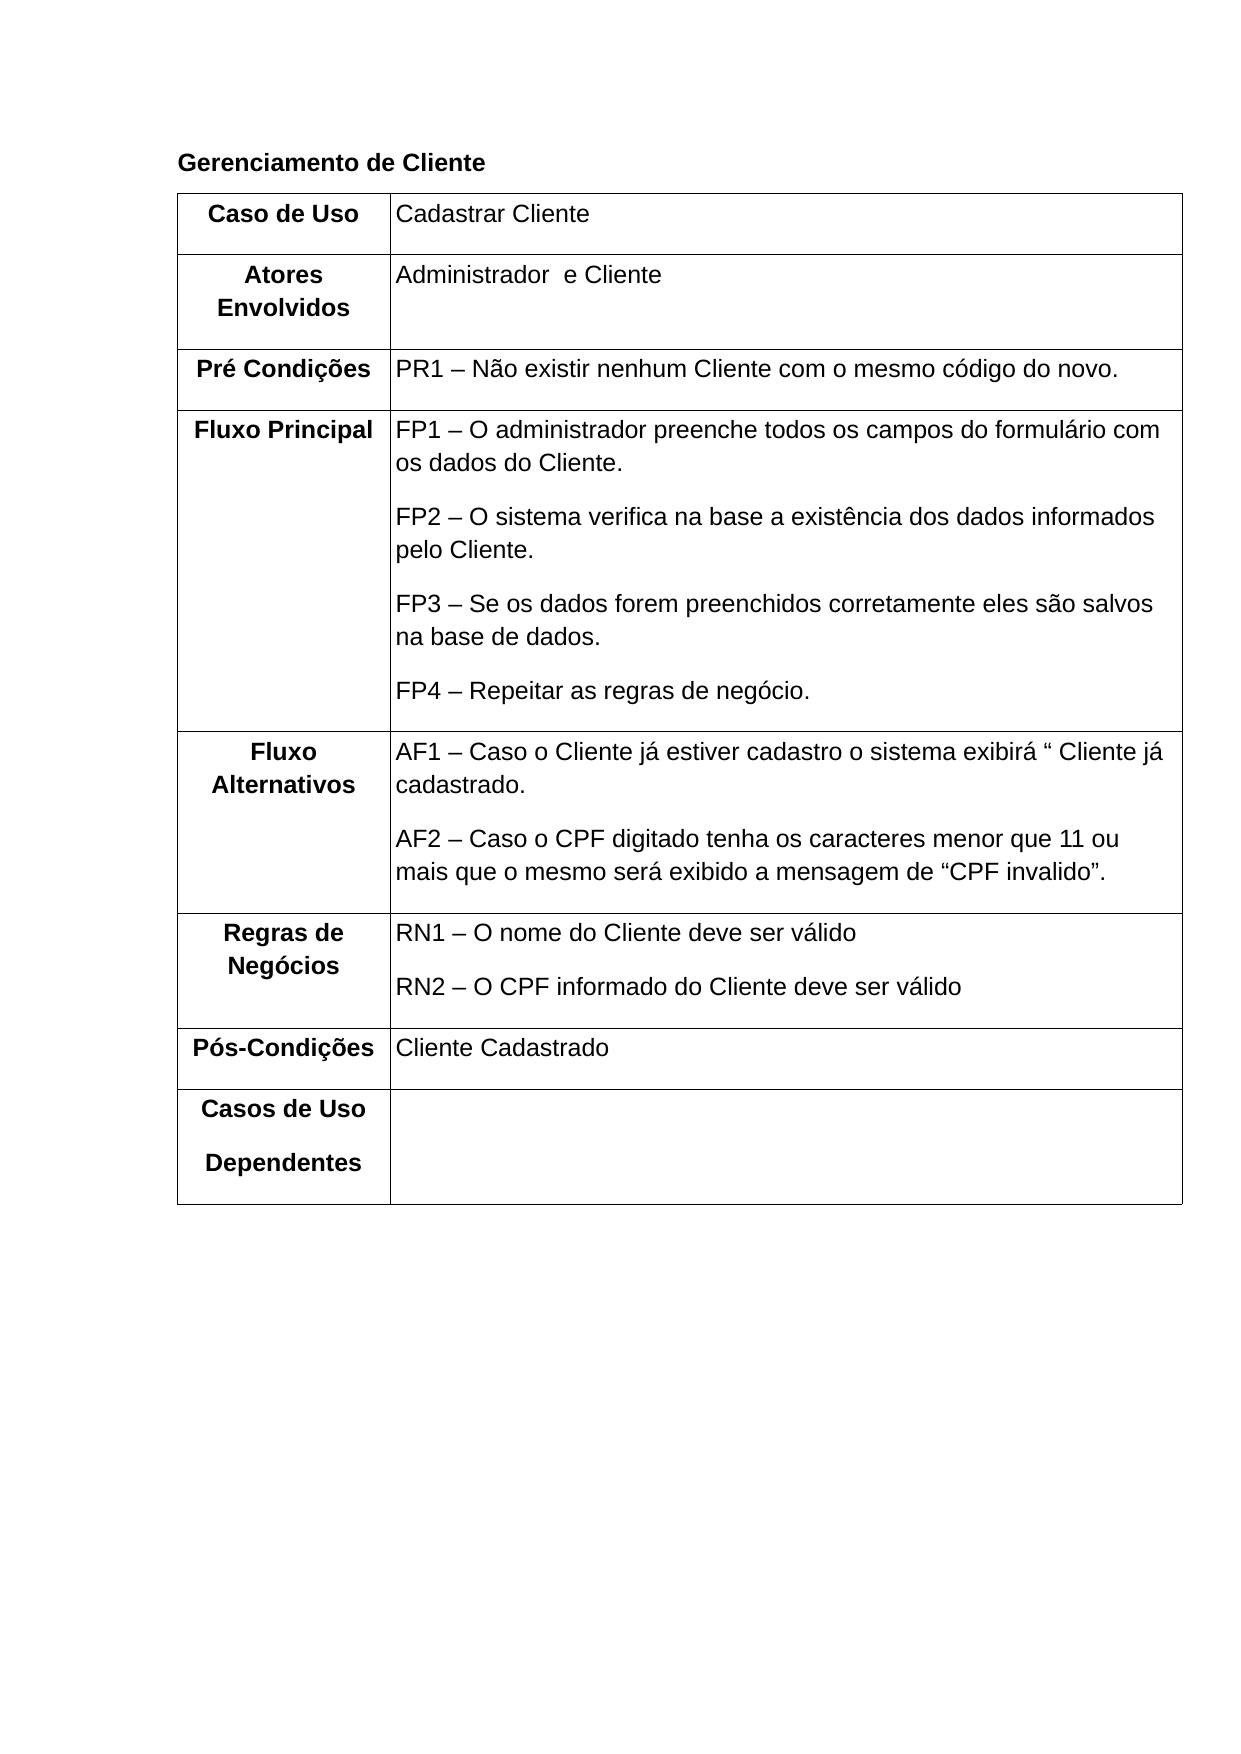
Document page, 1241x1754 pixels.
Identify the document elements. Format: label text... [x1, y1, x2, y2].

table_cell AF1 – Caso o Cliente já estiver cadastro o sistema exibirá “ Cliente já cadastrado. AF2 – Caso o CPF digitado tenha os caracteres menor que 11 ou mais que o mesmo será exibido a mensagem de “CPF invalido”. [391, 732, 1182, 912]
table_cell Pós-Condições [178, 1029, 390, 1088]
table_cell RN1 – O nome do Cliente deve ser válido RN2 – O CPF informado do Cliente deve ser válido [391, 914, 1182, 1027]
table_header Caso de Uso [178, 194, 390, 254]
table_cell [391, 1090, 1182, 1203]
table_cell Cliente Cadastrado [391, 1029, 1182, 1088]
table_cell Fluxo Alternativos [178, 732, 390, 912]
table_header Cadastrar Cliente [391, 194, 1182, 254]
table_cell Pré Condições [178, 350, 390, 409]
table_cell PR1 – Não existir nenhum Cliente com o mesmo código do novo. [391, 350, 1182, 409]
table_cell Casos de Uso Dependentes [178, 1090, 390, 1203]
table_cell FP1 – O administrador preenche todos os campos do formulário com os dados do Cliente. FP2 – O sistema verifica na base a existência dos dados informados pelo Cliente. FP3 – Se os dados forem preenchidos corretamente eles são salvos na base de dados. FP4 – Repeitar as regras de negócio. [391, 411, 1182, 731]
subtitle Gerenciamento de Cliente [177, 148, 1063, 176]
table_cell Regras de Negócios [178, 914, 390, 1027]
table_cell Fluxo Principal [178, 411, 390, 731]
table_cell Administrador e Cliente [391, 255, 1182, 348]
table_cell Atores Envolvidos [178, 255, 390, 348]
